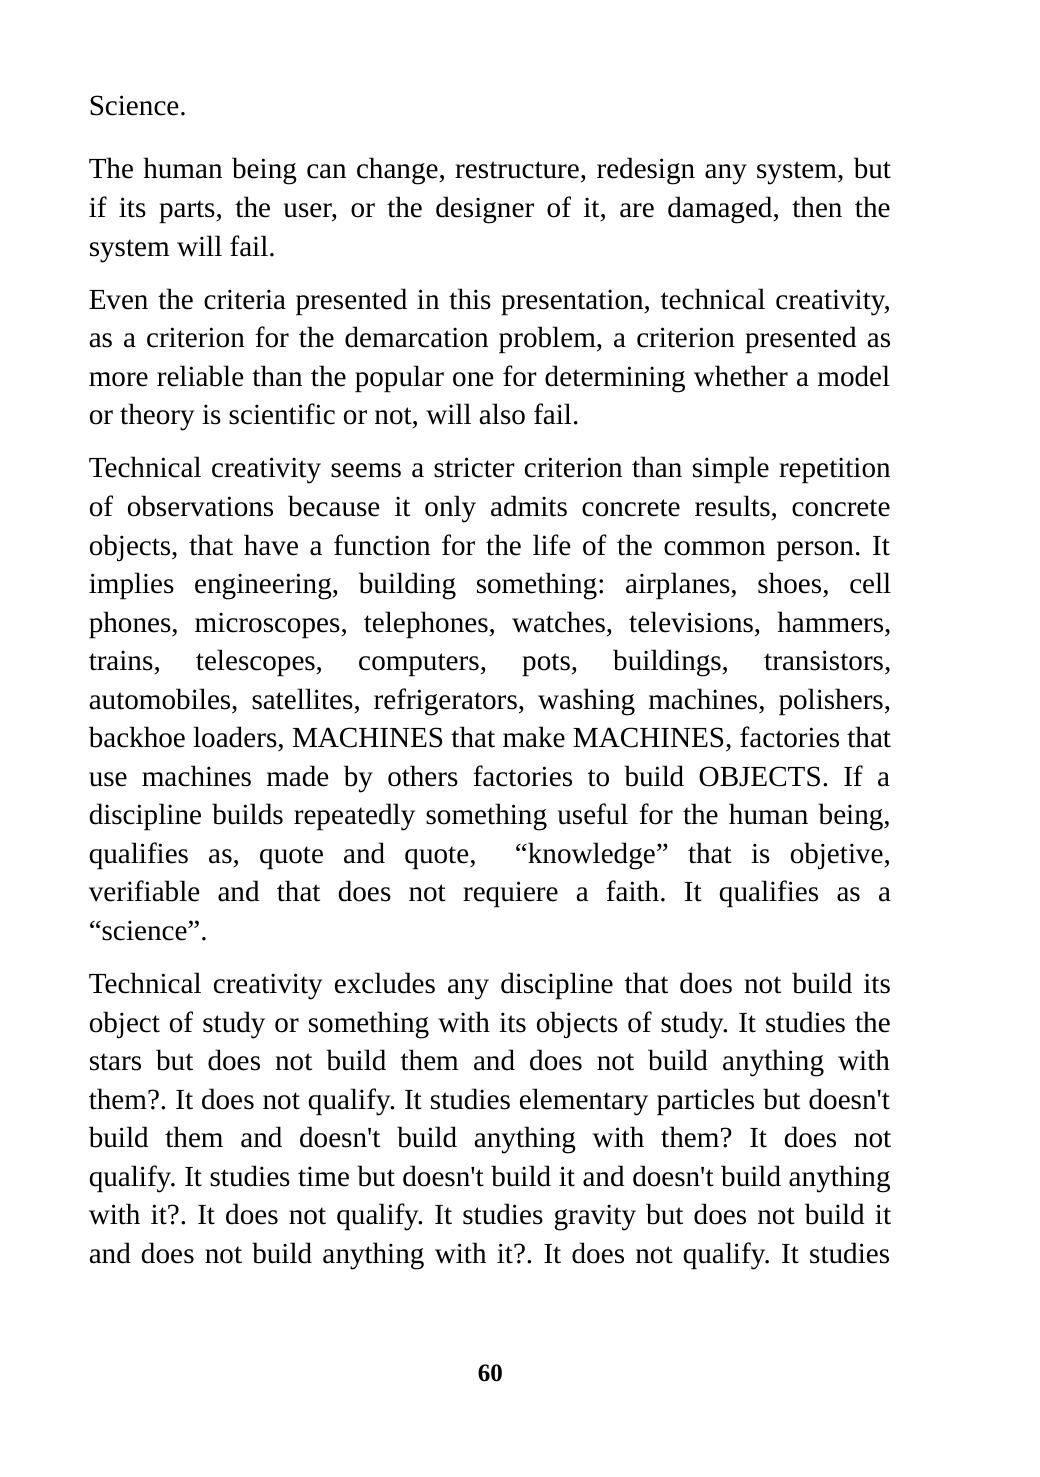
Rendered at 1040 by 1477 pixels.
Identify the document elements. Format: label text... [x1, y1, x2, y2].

text Even the criteria presented in this presentation, technical creativity, as a criterion for the demarcation problem, a criterion presented as more reliable than the popular one for determining whether a model or theory is scientific or not, will also fail. [88, 282, 892, 431]
text Technical creativity excludes any discipline that does not build its object of study or something with its objects of study. It studies the stars but does not build them and does not build anything with them?. It does not qualify. It studies elementary particles but doesn't build them and doesn't build anything with them? It does not qualify. It studies time but doesn't build it and doesn't build anything with it?. It does not qualify. It studies gravity but does not build it and does not build anything with it?. It does not qualify. It studies [88, 966, 892, 1269]
text The human being can change, restructure, redesign any system, but if its parts, the user, or the designer of it, are damaged, then the system will fail. [88, 152, 892, 262]
text Technical creativity seems a stricter criterion than simple repetition of observations because it only admits concrete results, concrete objects, that have a function for the life of the common person. It implies engineering, building something: airplanes, shoes, cell phones, microscopes, telephones, watches, televisions, hammers, trains, telescopes, computers, pots, buildings, transistors, automobiles, satellites, refrigerators, washing machines, polishers, backhoe loaders, MACHINES that make MACHINES, factories that use machines made by others factories to build OBJECTS. If a discipline builds repeatedly something useful for the human being, qualifies as, quote and quote, “knowledge” that is objetive, verifiable and that does not requiere a faith. It qualifies as a “science”. [88, 451, 892, 947]
